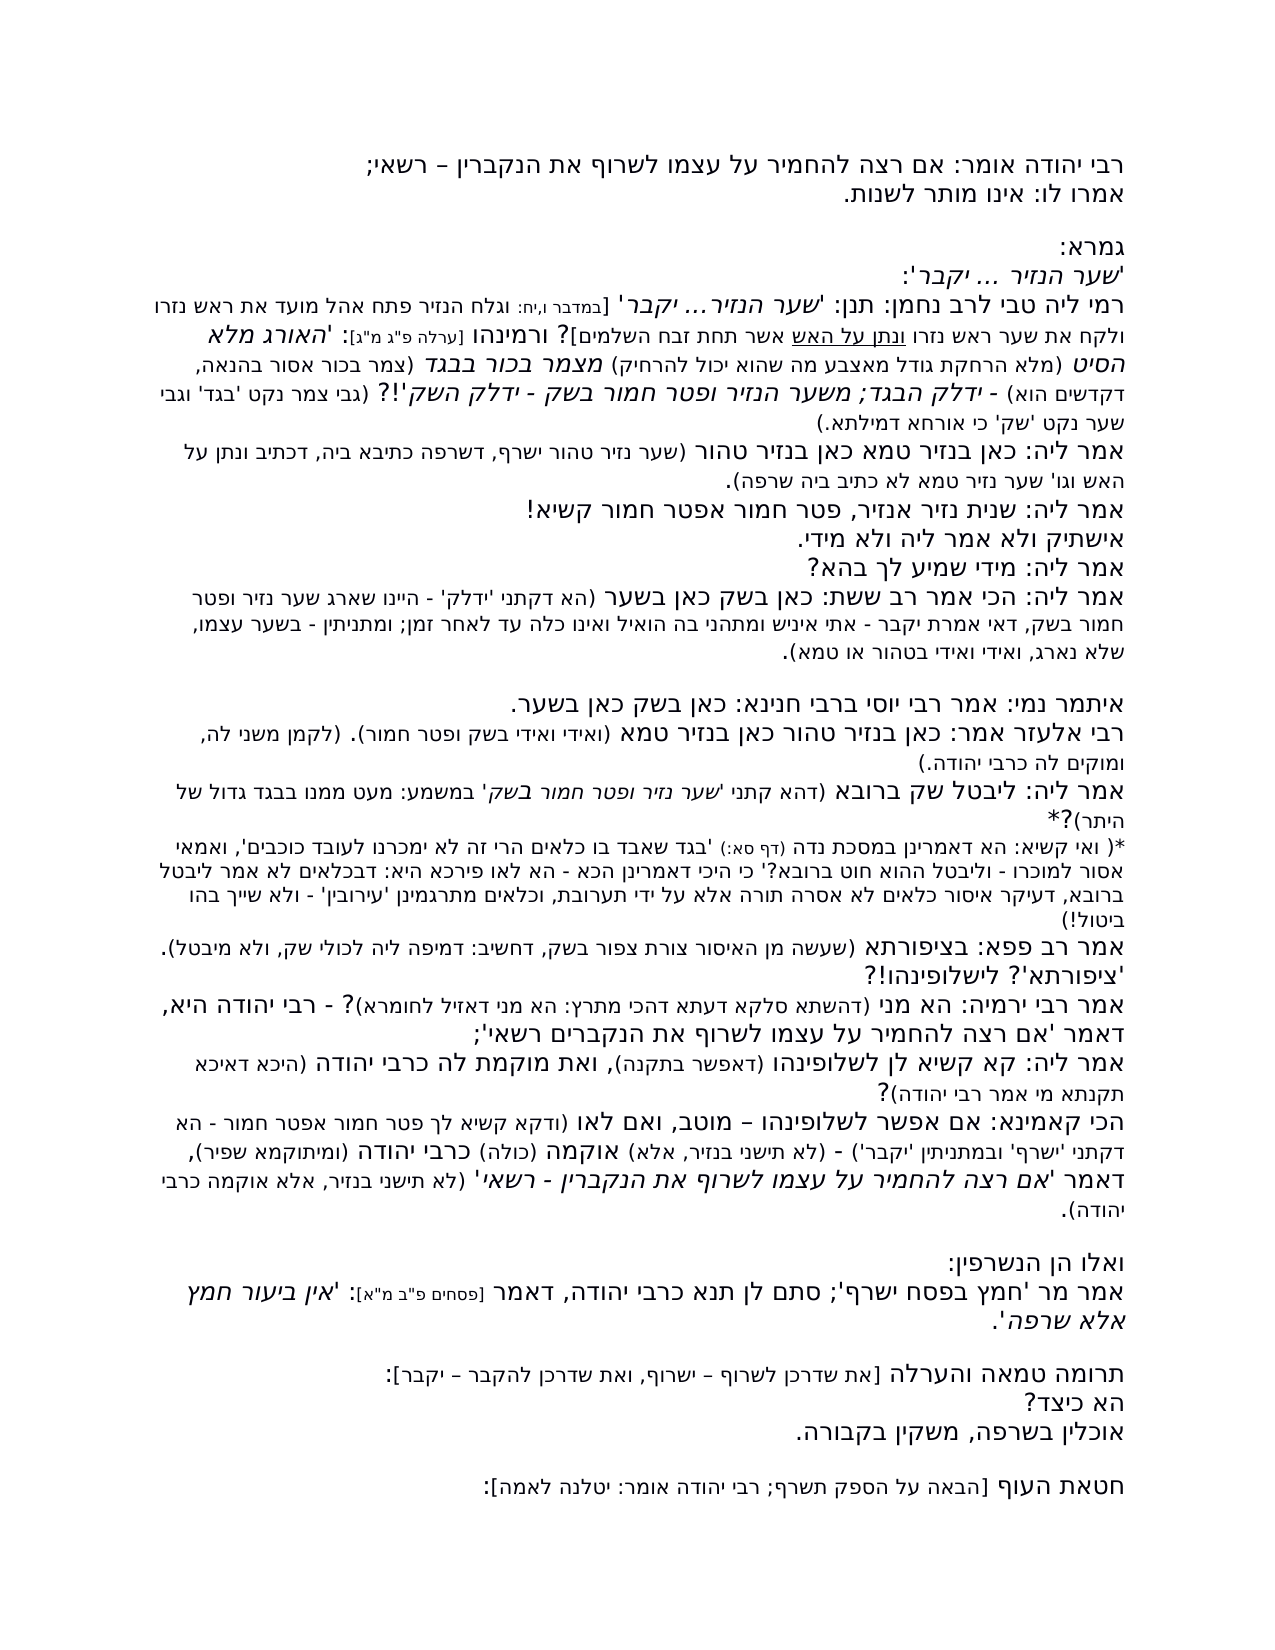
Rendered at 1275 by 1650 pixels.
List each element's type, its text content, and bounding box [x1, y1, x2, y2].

text אמר ליה: כאן בנזיר טמא כאן בנזיר טהור (שער נזיר טהור ישרף, דשרפה כתיבא ביה, דכתיב ונתן על האש וגו' שער נזיר טמא לא כתיב ביה שרפה). [150, 437, 1125, 495]
text *( ואי קשיא: הא דאמרינן במסכת נדה (דף סא:) 'בגד שאבד בו כלאים הרי זה לא ימכרנו לעובד כוכבים', ואמאי אסור למוכרו - וליבטל ההוא חוט ברובא?' כי היכי דאמרינן הכא - הא לאו פירכא היא: דבכלאים לא אמר ליבטל ברובא, דעיקר איסור כלאים לא אסרה תורה אלא על ידי תערובת, וכלאים מתרגמינן 'עירובין' - ולא שייך בהו ביטול!) [150, 835, 1125, 932]
text רבי יהודה אומר: אם רצה להחמיר על עצמו לשרוף את הנקברין – רשאי; [150, 150, 1125, 179]
text אמרו לו: אינו מותר לשנות. [150, 179, 1125, 208]
text אוכלין בשרפה, משקין בקבורה. [150, 1418, 1125, 1447]
text ואלו הן הנשרפין: [150, 1248, 1125, 1277]
text אמר ליה: מידי שמיע לך בהא? [150, 553, 1125, 582]
text אמר רבי ירמיה: הא מני (דהשתא סלקא דעתא דהכי מתרץ: הא מני דאזיל לחומרא)? - רבי יהודה היא, דאמר 'אם רצה להחמיר על עצמו לשרוף את הנקברים רשאי'; [150, 990, 1125, 1049]
text 'שער הנזיר ... יקבר': [150, 262, 1125, 291]
text רבי אלעזר אמר: כאן בנזיר טהור כאן בנזיר טמא (ואידי ואידי בשק ופטר חמור). (לקמן משני לה, ומוקים לה כרבי יהודה.) [150, 718, 1125, 777]
text אמר מר 'חמץ בפסח ישרף'; סתם לן תנא כרבי יהודה, דאמר [פסחים פ"ב מ"א]: 'אין ביעור חמץ אלא שרפה'. [150, 1277, 1125, 1335]
text אמר ליה: ליבטל שק ברובא (דהא קתני 'שער נזיר ופטר חמור בשק' במשמע: מעט ממנו בבגד גדול של היתר)?* [150, 777, 1125, 835]
text אישתיק ולא אמר ליה ולא מידי. [150, 524, 1125, 553]
text איתמר נמי: אמר רבי יוסי ברבי חנינא: כאן בשק כאן בשער. [150, 689, 1125, 718]
text אמר ליה: קא קשיא לן לשלופינהו (דאפשר בתקנה), ואת מוקמת לה כרבי יהודה (היכא דאיכא תקנתא מי אמר רבי יהודה)? [150, 1049, 1125, 1107]
text 'ציפורתא'? לישלופינהו!? [150, 961, 1125, 990]
text רמי ליה טבי לרב נחמן: תנן: 'שער הנזיר... יקבר' [במדבר ו,יח: וגלח הנזיר פתח אהל מועד את ראש נזרו ולקח את שער ראש נזרו ונתן על האש אשר תחת זבח השלמים]? ורמינהו [ערלה פ"ג מ"ג]: 'האורג מלא הסיט (מלא הרחקת גודל מאצבע מה שהוא יכול להרחיק) מצמר בכור בבגד (צמר בכור אסור בהנאה, דקדשים הוא) - ידלק הבגד; משער הנזיר ופטר חמור בשק - ידלק השק'!? (גבי צמר נקט 'בגד' וגבי שער נקט 'שק' כי אורחא דמילתא.) [150, 291, 1125, 437]
text הא כיצד? [150, 1388, 1125, 1418]
text גמרא: [150, 232, 1125, 262]
text חטאת העוף [הבאה על הספק תשרף; רבי יהודה אומר: יטלנה לאמה]: [150, 1471, 1125, 1500]
text תרומה טמאה והערלה [את שדרכן לשרוף – ישרוף, ואת שדרכן להקבר – יקבר]: [150, 1359, 1125, 1388]
text אמר ליה: שנית נזיר אנזיר, פטר חמור אפטר חמור קשיא! [150, 495, 1125, 524]
text אמר רב פפא: בציפורתא (שעשה מן האיסור צורת צפור בשק, דחשיב: דמיפה ליה לכולי שק, ולא מיבטל). [150, 932, 1125, 961]
text אמר ליה: הכי אמר רב ששת: כאן בשק כאן בשער (הא דקתני 'ידלק' - היינו שארג שער נזיר ופטר חמור בשק, דאי אמרת יקבר - אתי איניש ומתהני בה הואיל ואינו כלה עד לאחר זמן; ומתניתין - בשער עצמו, שלא נארג, ואידי ואידי בטהור או טמא). [150, 582, 1125, 665]
text הכי קאמינא: אם אפשר לשלופינהו – מוטב, ואם לאו (ודקא קשיא לך פטר חמור אפטר חמור - הא דקתני 'ישרף' ובמתניתין 'יקבר') - (לא תישני בנזיר, אלא) אוקמה (כולה) כרבי יהודה (ומיתוקמא שפיר), דאמר 'אם רצה להחמיר על עצמו לשרוף את הנקברין - רשאי' (לא תישני בנזיר, אלא אוקמה כרבי יהודה). [150, 1107, 1125, 1224]
